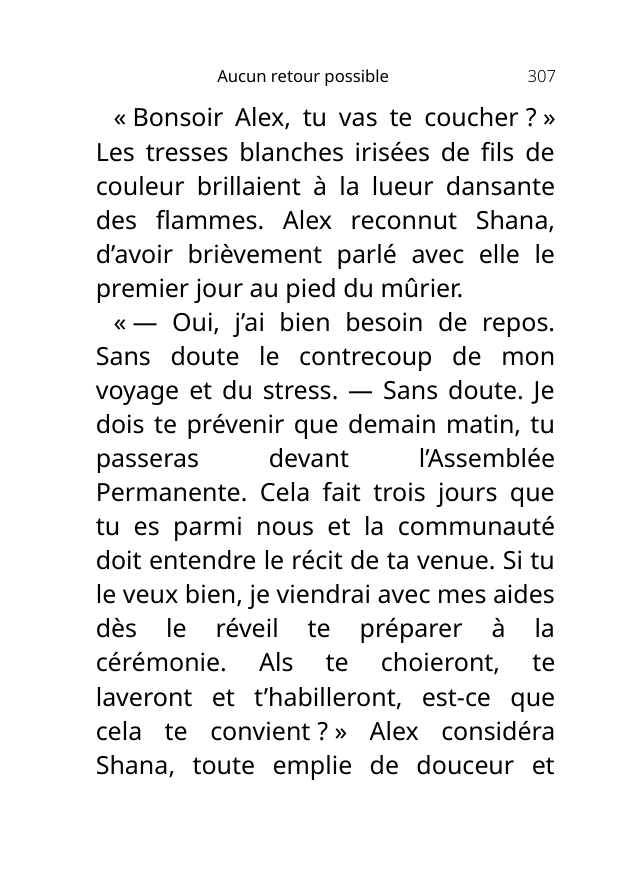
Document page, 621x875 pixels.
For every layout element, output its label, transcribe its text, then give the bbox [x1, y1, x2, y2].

text « Bonsoir Alex, tu vas te coucher ? » Les tresses blanches irisées de fils de couleur brillaient à la lueur dansante des flammes. Alex reconnut Shana, d’avoir brièvement parlé avec elle le premier jour au pied du mûrier. [96, 100, 555, 304]
text « — Oui, j’ai bien besoin de repos. Sans doute le contrecoup de mon voyage et du stress. — Sans doute. Je dois te prévenir que demain matin, tu passeras devant l’Assemblée Permanente. Cela fait trois jours que tu es parmi nous et la communauté doit entendre le récit de ta venue. Si tu le veux bien, je viendrai avec mes aides dès le réveil te préparer à la cérémonie. Als te choieront, te laveront et t’habilleront, est-ce que cela te convient ? » Alex considéra Shana, toute emplie de douceur et [96, 304, 555, 781]
